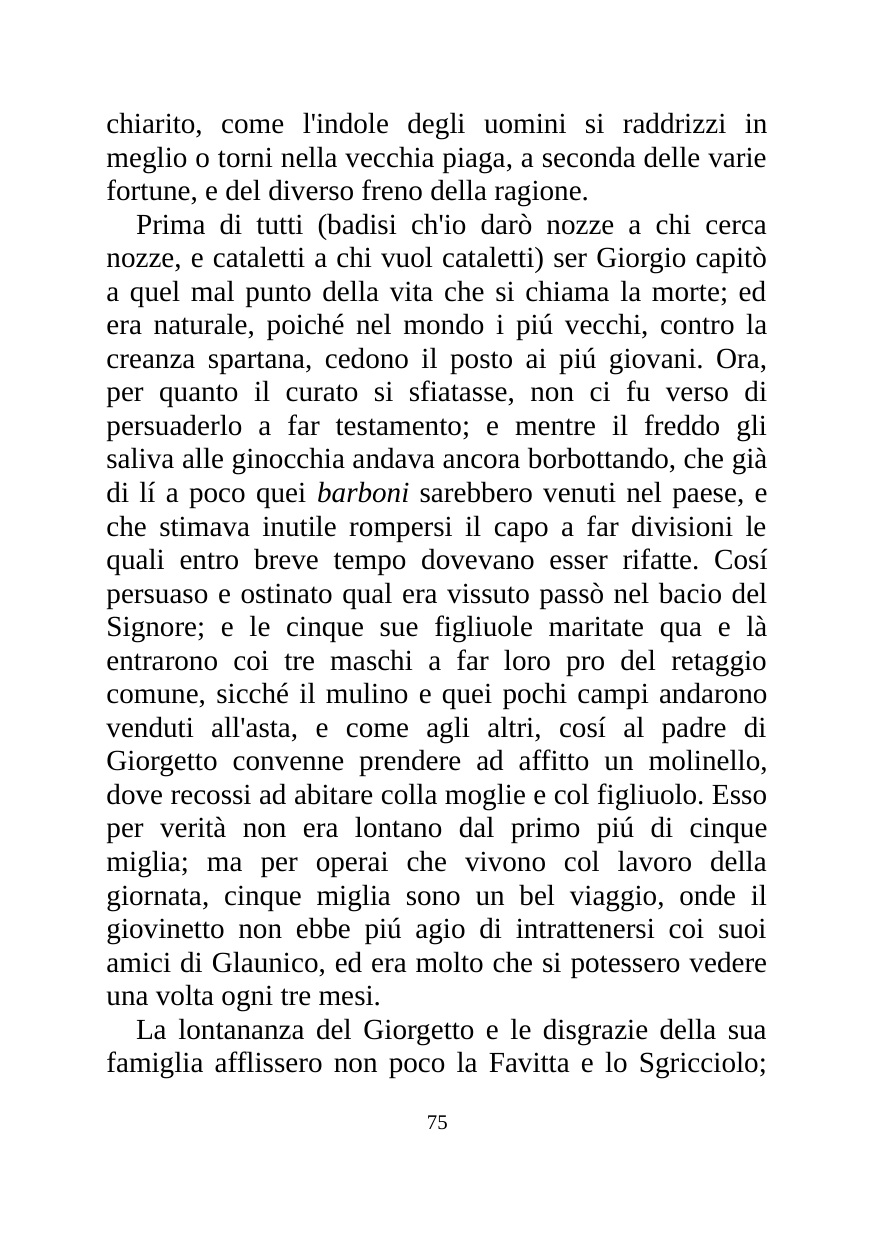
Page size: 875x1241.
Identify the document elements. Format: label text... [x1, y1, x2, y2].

text Prima di tutti (badisi ch'io darò nozze a chi cerca nozze, e cataletti a chi vuol cataletti) ser Giorgio capitò a quel mal punto della vita che si chiama la morte; ed era naturale, poiché nel mondo i piú vecchi, contro la creanza spartana, cedono il posto ai piú giovani. Ora, per quanto il curato si sfiatasse, non ci fu verso di persuaderlo a far testamento; e mentre il freddo gli saliva alle ginocchia andava ancora borbottando, che già di lí a poco quei barboni sarebbero venuti nel paese, e che stimava inutile rompersi il capo a far divisioni le quali entro breve tempo dovevano esser rifatte. Cosí persuaso e ostinato qual era vissuto passò nel bacio del Signore; e le cinque sue figliuole maritate qua e là entrarono coi tre maschi a far loro pro del retaggio comune, sicché il mulino e quei pochi campi andarono venduti all'asta, e come agli altri, cosí al padre di Giorgetto convenne prendere ad affitto un molinello, dove recossi ad abitare colla moglie e col figliuolo. Esso per verità non era lontano dal primo piú di cinque miglia; ma per operai che vivono col lavoro della giornata, cinque miglia sono un bel viaggio, onde il giovinetto non ebbe piú agio di intrattenersi coi suoi amici di Glaunico, ed era molto che si potessero vedere una volta ogni tre mesi. [106, 207, 768, 1012]
text La lontananza del Giorgetto e le disgrazie della sua famiglia afflissero non poco la Favitta e lo Sgricciolo; [106, 1012, 768, 1079]
text chiarito, come l'indole degli uomini si raddrizzi in meglio o torni nella vecchia piaga, a seconda delle varie fortune, e del diverso freno della ragione. [106, 106, 768, 207]
